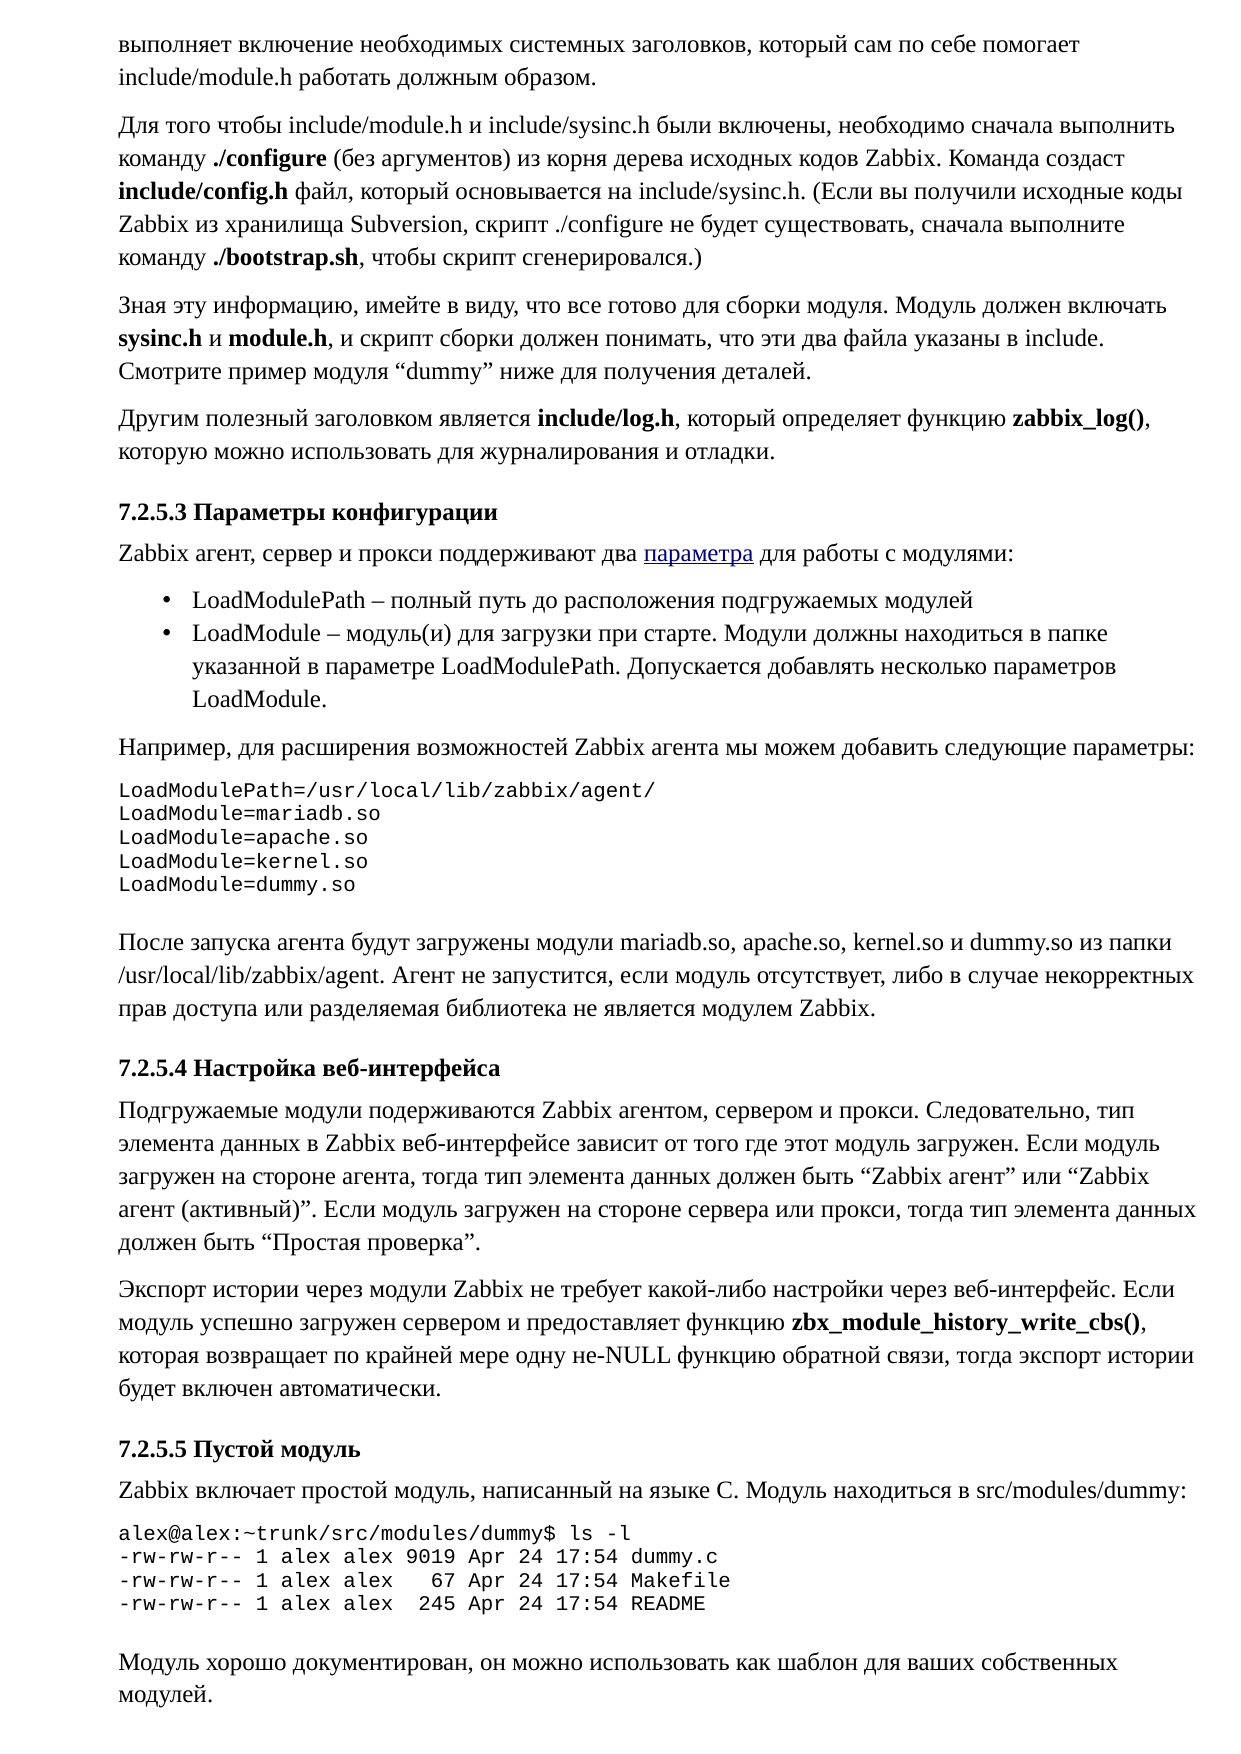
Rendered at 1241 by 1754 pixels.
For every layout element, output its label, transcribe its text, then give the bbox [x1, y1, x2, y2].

subtitle 7.2.5.3 Параметры конфигурации [118, 497, 1211, 525]
text Для того чтобы include/module.h и include/sysinc.h были включены, необходимо сначала выполнить команду ./configure (без аргументов) из корня дерева исходных кодов Zabbix. Команда создаст include/config.h файл, который основывается на include/sysinc.h. (Если вы получили исходные коды Zabbix из хранилища Subversion, скрипт ./configure не будет существовать, сначала выполните команду ./bootstrap.sh, чтобы скрипт сгенерировался.) [118, 110, 1211, 271]
text выполняет включение необходимых системных заголовков, который сам по себе помогает include/module.h работать должным образом. [118, 29, 1211, 91]
text Zabbix включает простой модуль, написанный на языке С. Модуль находиться в src/modules/dummy: [118, 1475, 1211, 1504]
text LoadModule=apache.so [118, 827, 1211, 851]
text После запуска агента будут загружены модули mariadb.so, apache.so, kernel.so и dummy.so из папки /usr/local/lib/zabbix/agent. Агент не запустится, если модуль отсутствует, либо в случае некорректных прав доступа или разделяемая библиотека не является модулем Zabbix. [118, 927, 1211, 1022]
text -rw-rw-r-- 1 alex alex 9019 Apr 24 17:54 dummy.c [118, 1546, 1211, 1570]
subtitle 7.2.5.5 Пустой модуль [118, 1434, 1211, 1462]
subtitle 7.2.5.4 Настройка веб-интерфейса [118, 1053, 1211, 1082]
list LoadModulePath – полный путь до расположения подгружаемых модулей [162, 585, 1211, 614]
text LoadModule=kernel.so [118, 851, 1211, 874]
text Экспорт истории через модули Zabbix не требует какой-либо настройки через веб-интерфейс. Если модуль успешно загружен сервером и предоставляет функцию zbx_module_history_write_cbs(), которая возвращает по крайней мере одну не-NULL функцию обратной связи, тогда экспорт истории будет включен автоматически. [118, 1274, 1211, 1402]
text LoadModulePath=/usr/local/lib/zabbix/agent/ [118, 780, 1211, 803]
text Например, для расширения возможностей Zabbix агента мы можем добавить следующие параметры: [118, 732, 1211, 761]
text Модуль хорошо документирован, он можно использовать как шаблон для ваших собственных модулей. [118, 1647, 1211, 1708]
text alex@alex:~trunk/src/modules/dummy$ ls -l [118, 1522, 1211, 1546]
text -rw-rw-r-- 1 alex alex 67 Apr 24 17:54 Makefile [118, 1570, 1211, 1593]
text Другим полезный заголовком является include/log.h, который определяет функцию zabbix_log(), которую можно использовать для журналирования и отладки. [118, 403, 1211, 465]
text Подгружаемые модули подерживаются Zabbix агентом, сервером и прокси. Следовательно, тип элемента данных в Zabbix веб-интерфейсе зависит от того где этот модуль загружен. Если модуль загружен на стороне агента, тогда тип элемента данных должен быть “Zabbix агент” или “Zabbix агент (активный)”. Если модуль загружен на стороне сервера или прокси, тогда тип элемента данных должен быть “Простая проверка”. [118, 1095, 1211, 1256]
text LoadModule=mariadb.so [118, 803, 1211, 827]
text Zabbix агент, сервер и прокси поддерживают два параметра для работы с модулями: [118, 538, 1211, 567]
text LoadModule=dummy.so [118, 874, 1211, 898]
list LoadModule – модуль(и) для загрузки при старте. Модули должны находиться в папке указанной в параметре LoadModulePath. Допускается добавлять несколько параметров LoadModule. [162, 618, 1211, 713]
text -rw-rw-r-- 1 alex alex 245 Apr 24 17:54 README [118, 1593, 1211, 1617]
text Зная эту информацию, имейте в виду, что все готово для сборки модуля. Модуль должен включать sysinc.h и module.h, и скрипт сборки должен понимать, что эти два файла указаны в include. Смотрите пример модуля “dummy” ниже для получения деталей. [118, 290, 1211, 384]
